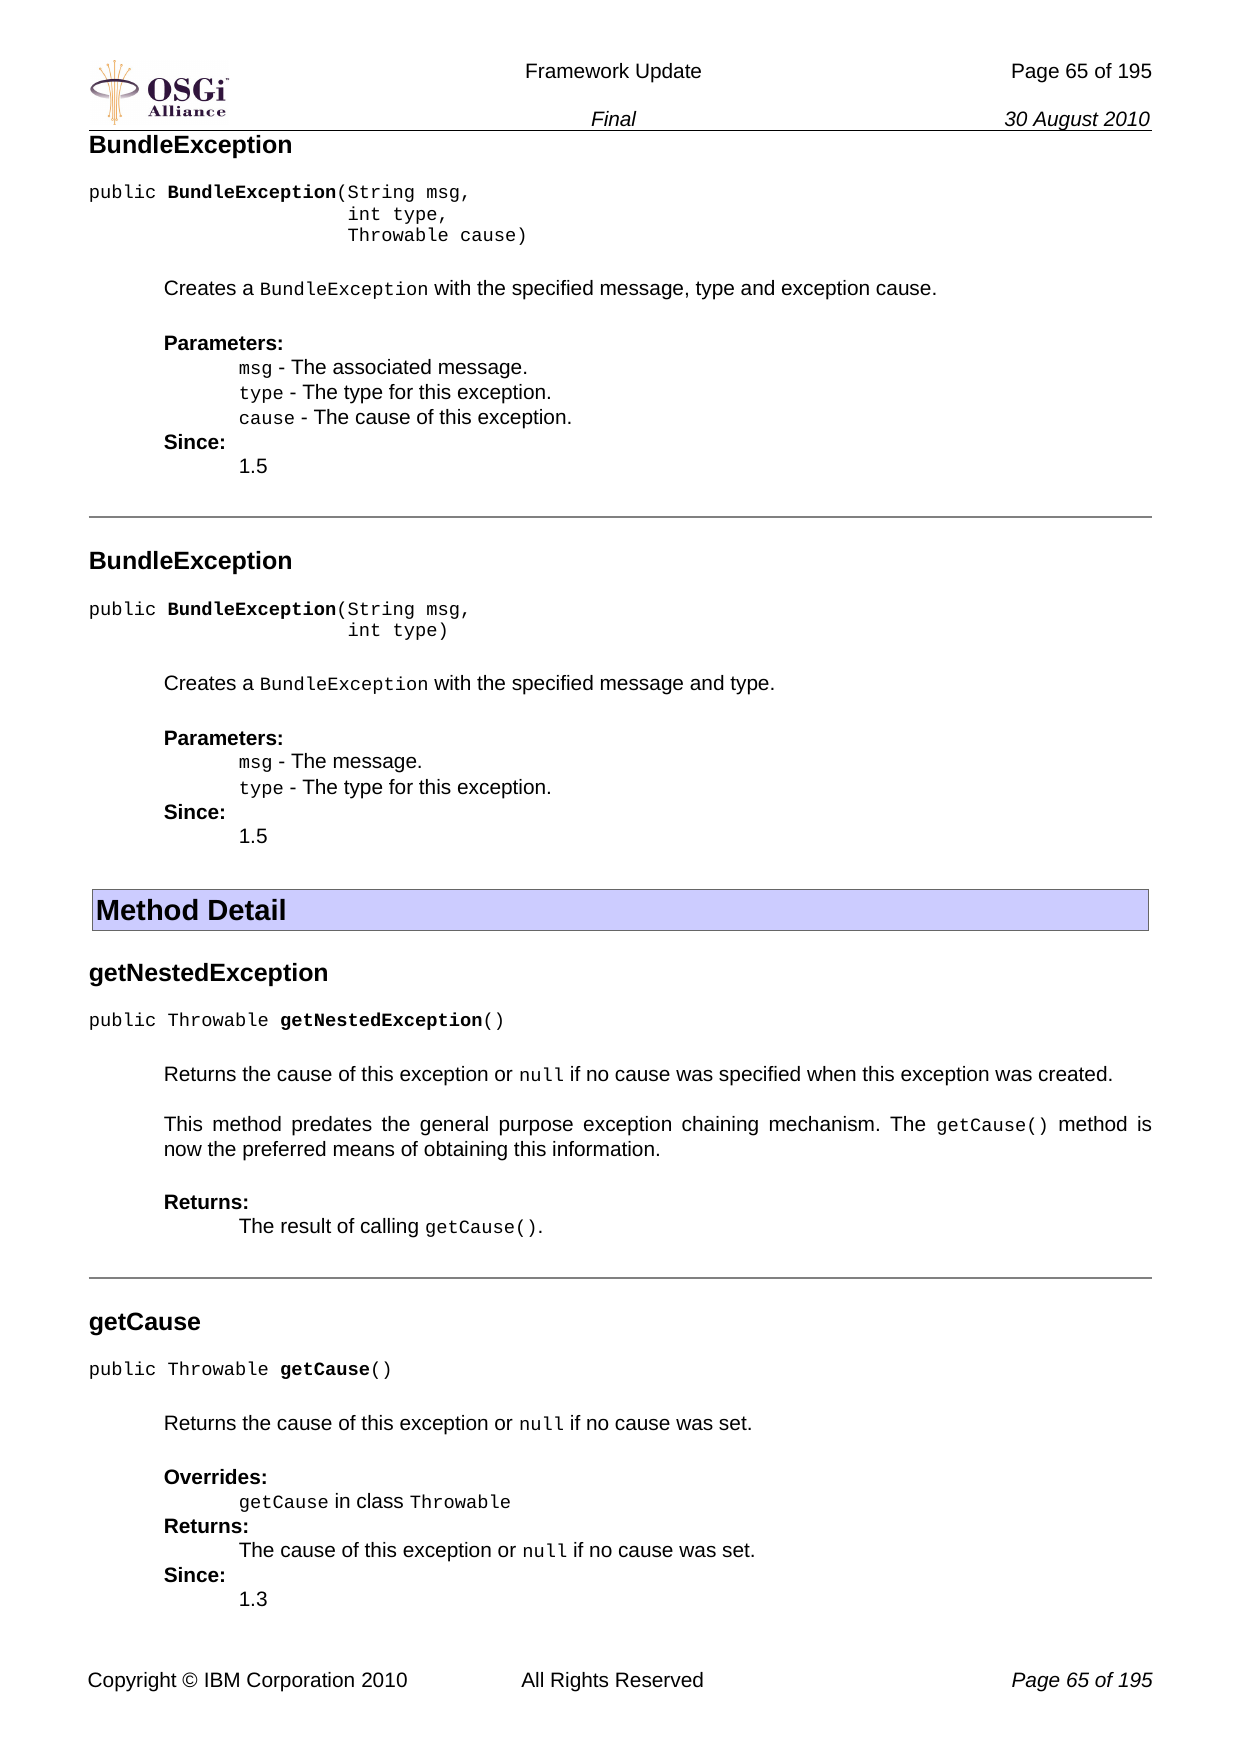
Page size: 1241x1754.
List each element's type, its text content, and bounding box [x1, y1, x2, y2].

text Creates a BundleException with the specified message and type. [163, 671, 1152, 696]
text 1.3 [238, 1587, 1152, 1611]
text public Throwable getNestedException() [88, 1011, 1152, 1032]
text public Throwable getCause() [88, 1360, 1152, 1381]
text msg - The message. [238, 749, 1152, 774]
text Parameters: [163, 331, 1152, 354]
text public BundleException(String msg, int type) [88, 599, 1152, 642]
subtitle BundleException [88, 546, 1152, 575]
text Returns: [163, 1514, 1152, 1538]
text Returns: [163, 1190, 1152, 1214]
text Since: [163, 430, 1152, 454]
picture [90, 60, 230, 125]
subtitle getCause [88, 1307, 1152, 1336]
text The result of calling getCause(). [238, 1214, 1152, 1239]
text Returns the cause of this exception or null if no cause was set. [163, 1411, 1152, 1436]
text Parameters: [163, 725, 1152, 749]
text getCause in class Throwable [238, 1489, 1152, 1514]
subtitle Method Detail [93, 890, 1148, 930]
text 1.5 [238, 824, 1152, 848]
text 1.5 [238, 454, 1152, 478]
text Creates a BundleException with the specified message, type and exception cause. [163, 276, 1152, 301]
text Since: [163, 1563, 1152, 1587]
text The cause of this exception or null if no cause was set. [238, 1538, 1152, 1563]
text Returns the cause of this exception or null if no cause was specified when this exception was created. [163, 1061, 1152, 1087]
text Overrides: [163, 1465, 1152, 1489]
subtitle getNestedException [88, 958, 1152, 987]
text Since: [163, 800, 1152, 824]
text public BundleException(String msg, int type, Throwable cause) [88, 183, 1152, 247]
text This method predates the general purpose exception chaining mechanism. The getCause() method is now the preferred means of obtaining this information. [163, 1112, 1152, 1161]
text cause - The cause of this exception. [238, 405, 1152, 430]
text type - The type for this exception. [238, 774, 1152, 800]
text type - The type for this exception. [238, 380, 1152, 405]
text msg - The associated message. [238, 354, 1152, 380]
subtitle BundleException [88, 130, 1152, 159]
